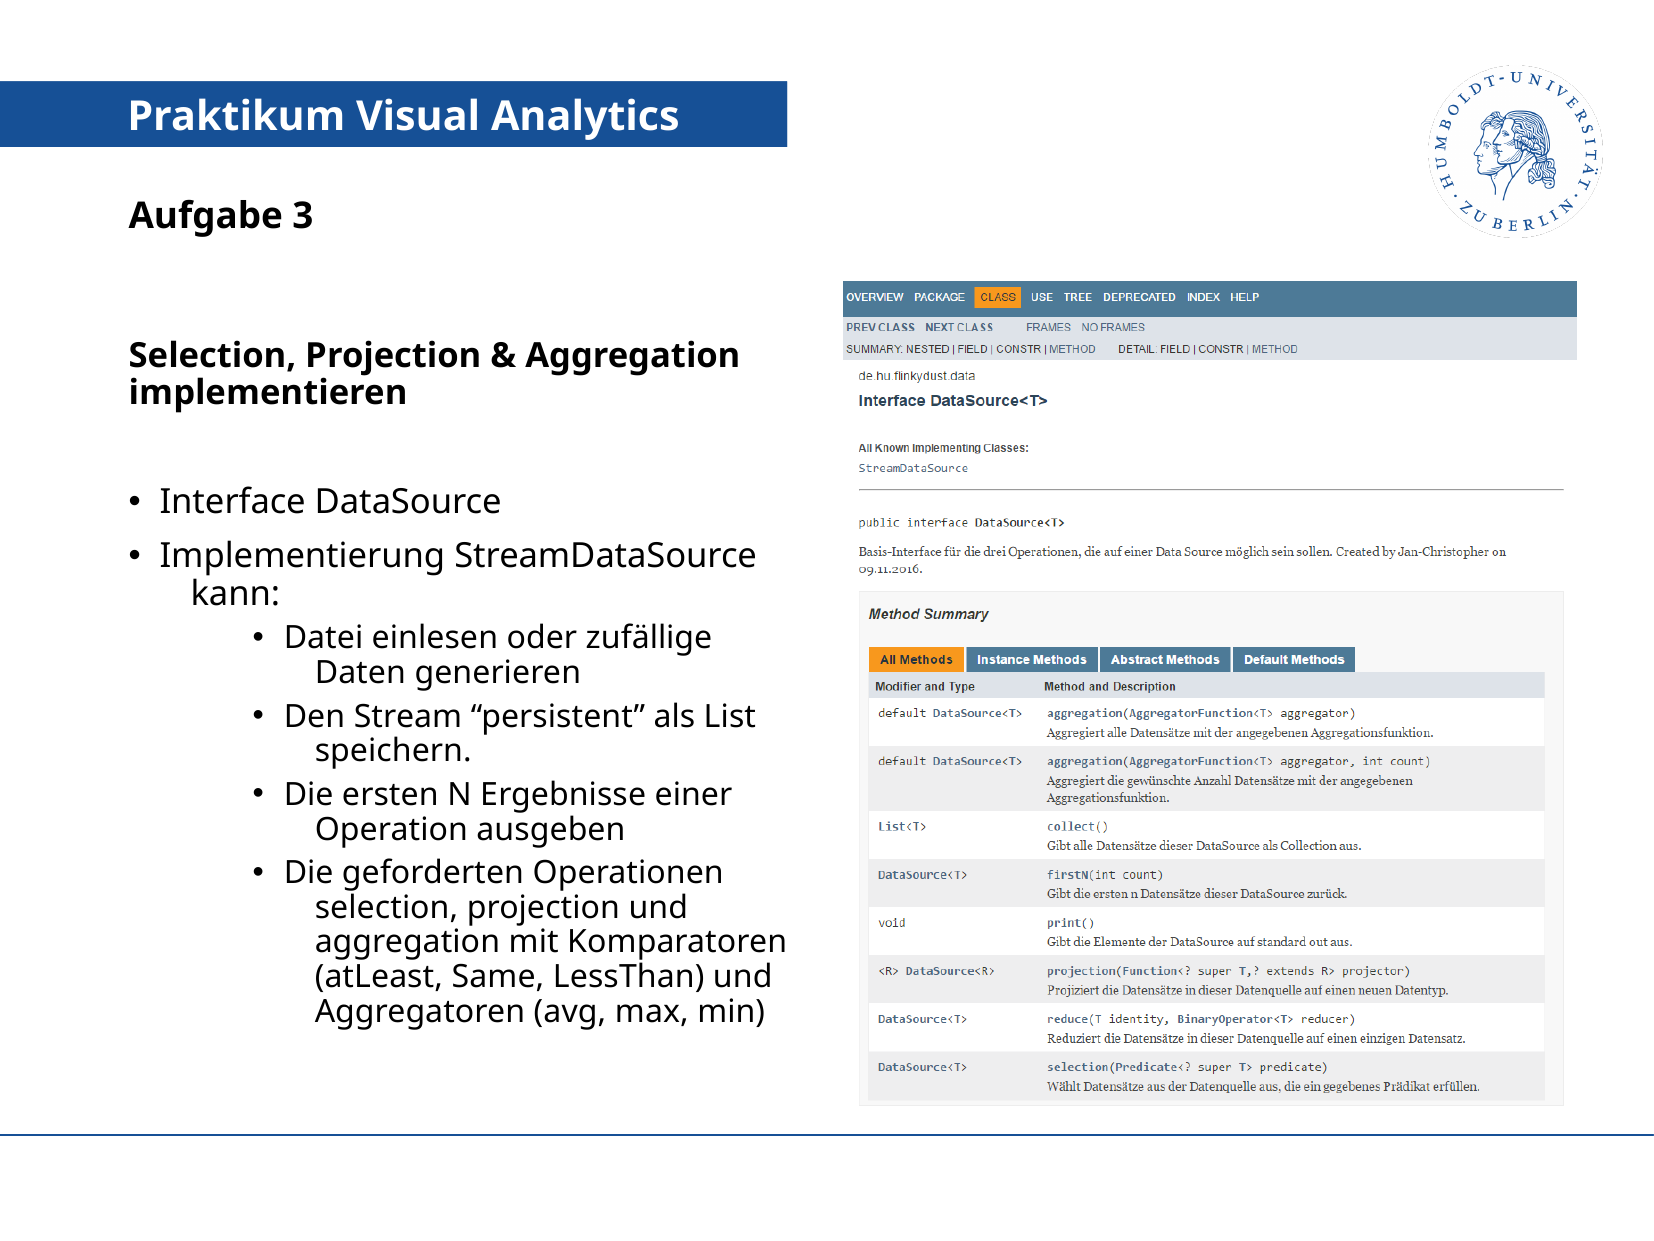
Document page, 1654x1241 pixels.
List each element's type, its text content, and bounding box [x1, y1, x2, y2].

list Selection, Projection & Aggregation implementieren Interface DataSource Implementierung StreamDataSource kann: Datei einlesen oder zufällige Daten generieren Den Stream “persistent” als List speichern. Die ersten N Ergebnisse einer Operation ausgeben Die geforderten Operationen selection, projection und aggregation mit Komparatoren (atLeast, Same, LessThan) und Aggregatoren (avg, max, min) [113, 330, 817, 1117]
title Aufgabe 3 [113, 163, 1342, 270]
picture [843, 281, 1577, 1117]
